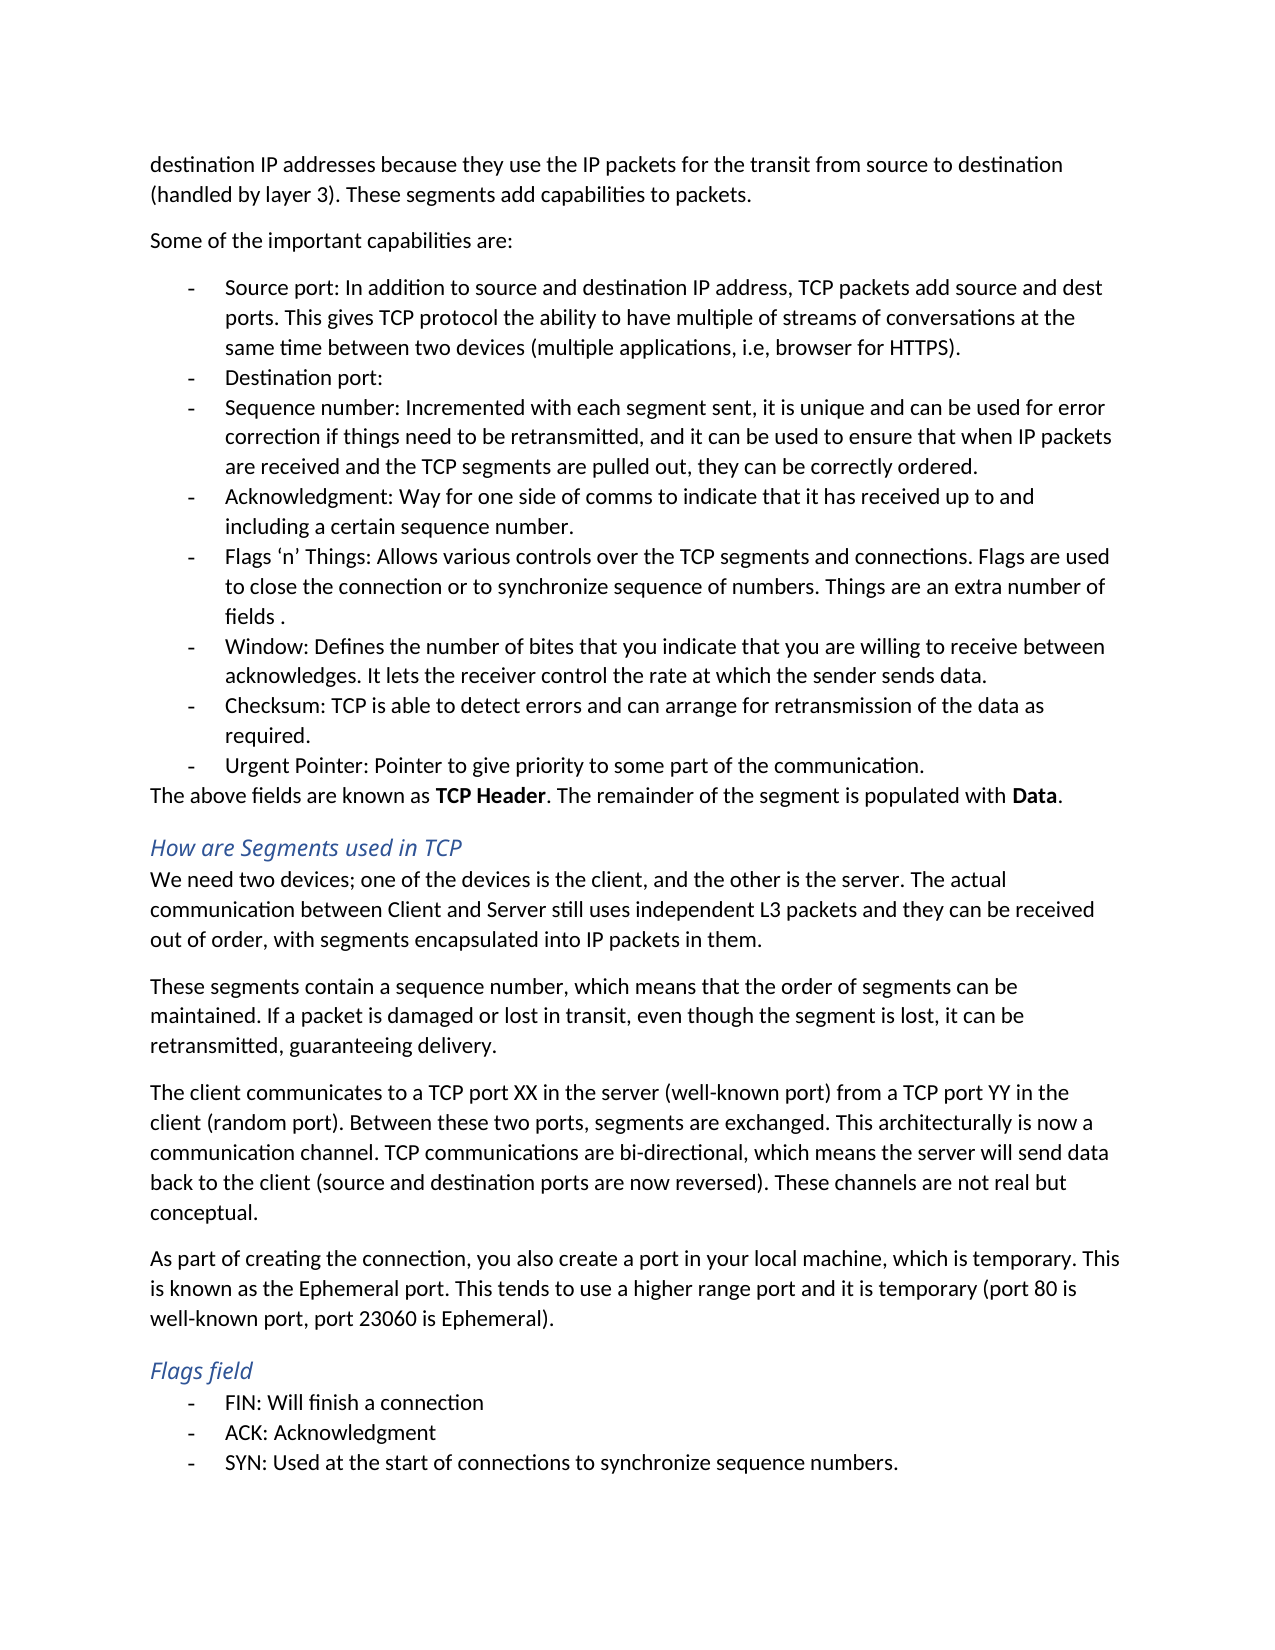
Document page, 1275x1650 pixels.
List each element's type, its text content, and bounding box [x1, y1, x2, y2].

list SYN: Used at the start of connections to synchronize sequence numbers. [187, 1448, 1125, 1476]
text The above fields are known as TCP Header. The remainder of the segment is populated with Data. [150, 781, 1125, 809]
text These segments contain a sequence number, which means that the order of segments can be maintained. If a packet is damaged or lost in transit, even though the segment is lost, it can be retransmitted, guaranteeing delivery. [150, 972, 1125, 1059]
subtitle How are Segments used in TCP [150, 832, 1125, 863]
list Sequence number: Incremented with each segment sent, it is unique and can be used for error correction if things need to be retransmitted, and it can be used to ensure that when IP packets are received and the TCP segments are pulled out, they can be correctly ordered. [187, 393, 1125, 480]
list Checksum: TCP is able to detect errors and can arrange for retransmission of the data as required. [187, 692, 1125, 749]
list Urgent Pointer: Pointer to give priority to some part of the communication. [187, 751, 1125, 779]
list FIN: Will finish a connection [187, 1388, 1125, 1416]
list ACK: Acknowledgment [187, 1418, 1125, 1446]
list Source port: In addition to source and destination IP address, TCP packets add source and dest ports. This gives TCP protocol the ability to have multiple of streams of conversations at the same time between two devices (multiple applications, i.e, browser for HTTPS). [187, 273, 1125, 361]
text As part of creating the connection, you also create a port in your local machine, which is temporary. This is known as the Ephemeral port. This tends to use a higher range port and it is temporary (port 80 is well-known port, port 23060 is Ephemeral). [150, 1244, 1125, 1332]
list Acknowledgment: Way for one side of comms to indicate that it has received up to and including a certain sequence number. [187, 482, 1125, 540]
list Window: Defines the number of bites that you indicate that you are willing to receive between acknowledges. It lets the receiver control the rate at which the sender sends data. [187, 632, 1125, 690]
text We need two devices; one of the devices is the client, and the other is the server. The actual communication between Client and Server still uses independent L3 packets and they can be received out of order, with segments encapsulated into IP packets in them. [150, 865, 1125, 953]
subtitle Flags field [150, 1355, 1125, 1386]
text Some of the important capabilities are: [150, 226, 1125, 254]
list Destination port: [187, 363, 1125, 391]
text The client communicates to a TCP port XX in the server (well-known port) from a TCP port YY in the client (random port). Between these two ports, segments are exchanged. This architecturally is now a communication channel. TCP communications are bi-directional, which means the server will send data back to the client (source and destination ports are now reversed). These channels are not real but conceptual. [150, 1078, 1125, 1226]
text destination IP addresses because they use the IP packets for the transit from source to destination (handled by layer 3). These segments add capabilities to packets. [150, 150, 1125, 208]
list Flags ‘n’ Things: Allows various controls over the TCP segments and connections. Flags are used to close the connection or to synchronize sequence of numbers. Things are an extra number of fields . [187, 542, 1125, 630]
